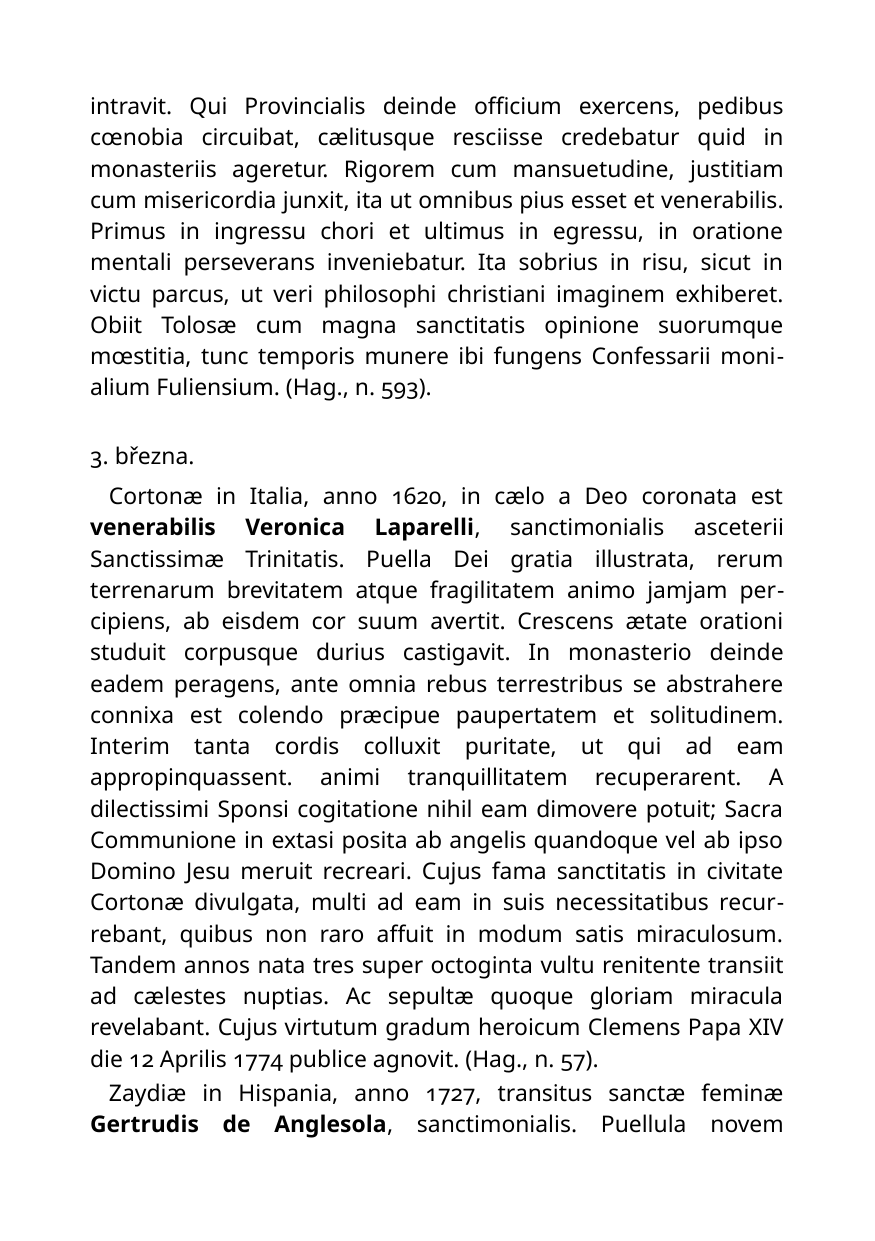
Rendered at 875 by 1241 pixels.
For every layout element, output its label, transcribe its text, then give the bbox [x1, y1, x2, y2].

text 3. března. [90, 440, 784, 471]
text Zaydiæ in Hispania, anno 1727, transitus sanctæ feminæ Gertrudis de Anglesola, sanctimonialis. Puellula novem [90, 1077, 784, 1139]
text Cortonæ in Italia, anno 1620, in cælo a Deo coronata est venerabilis Veronica Laparelli, sanctimonialis asceterii Sanctissimæ Trinitatis. Puella Dei gratia illustrata, rerum terrenarum brevitatem atque fragilitatem animo jamjam per­cipiens, ab eisdem cor suum avertit. Crescens ætate orationi studuit corpusque durius castigavit. In monasterio deinde eadem peragens, ante omnia rebus terrestribus se abstrahere connixa est colendo præcipue paupertatem et solitudinem. Interim tanta cordis colluxit puritate, ut qui ad eam appropinquassent. animi tranquillitatem recuperarent. A dilectissimi Sponsi cogitatione nihil eam dimovere potuit; Sacra Commu­nione in extasi posita ab angelis quandoque vel ab ipso Domino Jesu meruit recreari. Cujus fama sanctitatis in civitate Cortonæ divulgata, multi ad eam in suis necessitatibus recur­rebant, quibus non raro affuit in modum satis miraculosum. Tandem annos nata tres super octoginta vultu renitente transiit ad cælestes nuptias. Ac sepultæ quoque gloriam miracula revelabant. Cujus virtutum gradum heroicum Clemens Papa XIV die 12 Aprilis 1774 publice agnovit. (Hag., n. 57). [90, 480, 784, 1074]
text intravit. Qui Pro­vincialis deinde officium exercens, pedibus cœnobia circuibat, cælitusque resciisse credebatur quid in monasteriis ageretur. Rigorem cum mansuetudine, justitiam cum misericordia junxit, ita ut omnibus pius esset et venerabilis. Primus in ingressu chori et ultimus in egressu, in oratione mentali perseverans inveniebatur. Ita sobrius in risu, sicut in victu parcus, ut veri philosophi christiani imaginem exhiberet. Obiit Tolosæ cum magna sanctitatis opinione suorumque mœstitia, tunc temporis munere ibi fungens Confessarii moni­alium Fuliensium. (Hag., n. 593). [90, 90, 784, 402]
